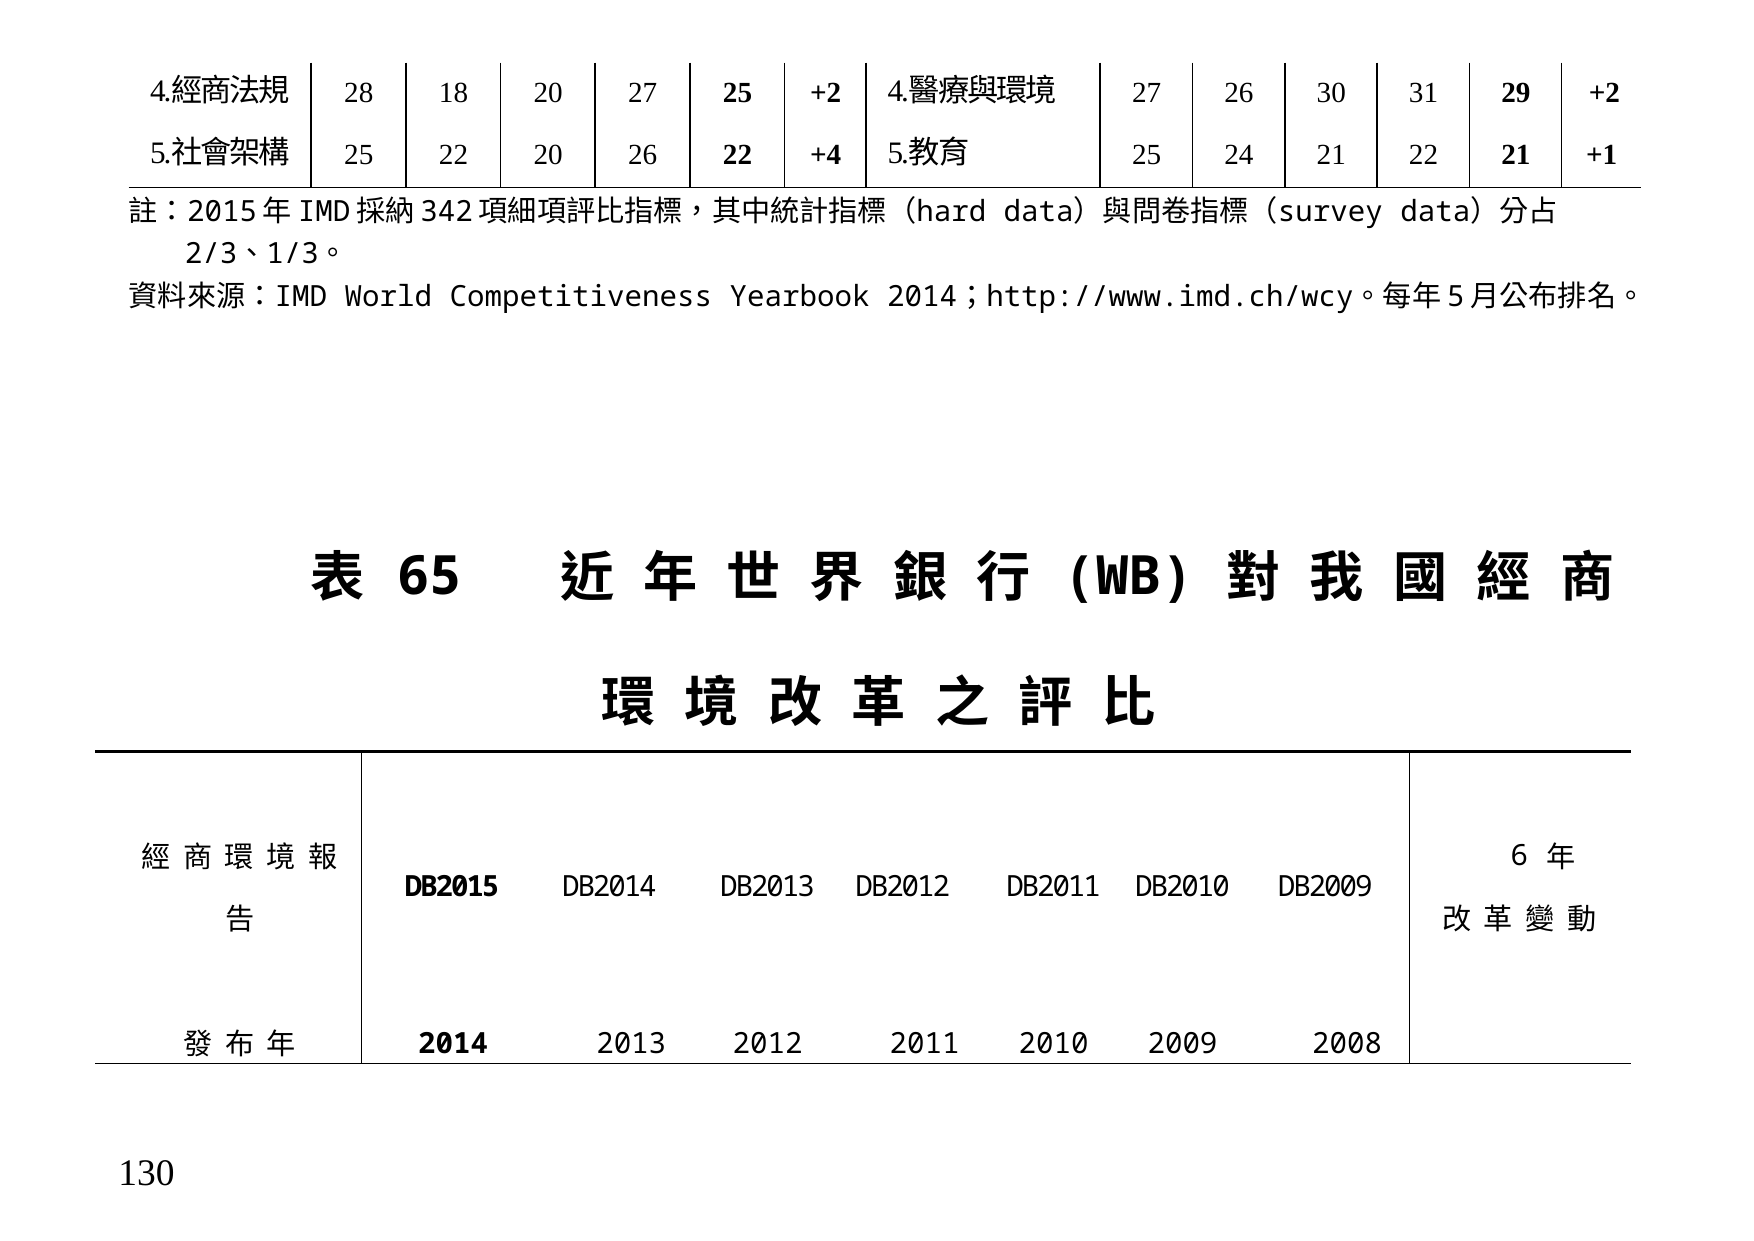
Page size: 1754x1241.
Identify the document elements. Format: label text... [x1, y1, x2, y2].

text 註：2015年IMD採納342項細項評比指標，其中統計指標（hard data）與問卷指標（survey data）分占2/3、1/3。 [128, 188, 1628, 272]
table_header DB2015 [362, 753, 538, 938]
table_cell [1641, 122, 1646, 187]
table_cell +1 [1562, 122, 1641, 187]
table_cell 5.社會架構 [129, 122, 310, 187]
table_cell 2011 [834, 938, 981, 1063]
table_header DB2009 [1247, 753, 1409, 938]
table_header 經商環境報告 [95, 753, 361, 938]
table_header DB2014 [539, 753, 686, 938]
table_cell 2010 [981, 938, 1114, 1063]
table_cell 29 [1470, 63, 1561, 122]
table_cell 21 [1470, 122, 1561, 187]
table_cell 20 [501, 63, 594, 122]
table_header DB2012 [834, 753, 981, 938]
table_cell 27 [596, 63, 689, 122]
table_cell 25 [691, 63, 784, 122]
table_cell 2009 [1114, 938, 1247, 1063]
table_cell 5.教育 [867, 122, 1099, 187]
table_cell 2014 [362, 938, 538, 1063]
table_cell 2008 [1247, 938, 1409, 1063]
table_cell 30 [1286, 63, 1376, 122]
table_cell 2013 [539, 938, 686, 1063]
table_cell 22 [407, 122, 500, 187]
table_cell +2 [785, 63, 865, 122]
table_header DB2011 [981, 753, 1114, 938]
table_header DB2013 [686, 753, 834, 938]
table_cell +4 [785, 122, 865, 187]
table_cell 發布年 [95, 938, 361, 1063]
table_cell 26 [596, 122, 689, 187]
table_cell 4.醫療與環境 [867, 63, 1099, 122]
table_cell 24 [1193, 122, 1284, 187]
table_cell 18 [407, 63, 500, 122]
table_cell 28 [312, 63, 405, 122]
table_header 6年 改革變動 [1410, 753, 1631, 1063]
table_cell 2012 [686, 938, 834, 1063]
table_cell +2 [1562, 63, 1646, 122]
subtitle 表65 近年世界銀行(WB)對我國經商環境改革之評比 [128, 500, 1628, 750]
table_cell 25 [312, 122, 405, 187]
table_cell 26 [1193, 63, 1284, 122]
table_cell 22 [691, 122, 784, 187]
table_cell 4.經商法規 [129, 63, 310, 122]
text 資料來源：IMD World Competitiveness Yearbook 2014；http://www.imd.ch/wcy。每年5月公布排名。 [128, 272, 1628, 315]
table_cell 20 [501, 122, 594, 187]
table_cell 27 [1101, 63, 1192, 122]
table_cell 22 [1378, 122, 1469, 187]
table_cell 31 [1378, 63, 1469, 122]
table_cell 25 [1101, 122, 1192, 187]
table_header DB2010 [1114, 753, 1247, 938]
table_cell 21 [1286, 122, 1376, 187]
